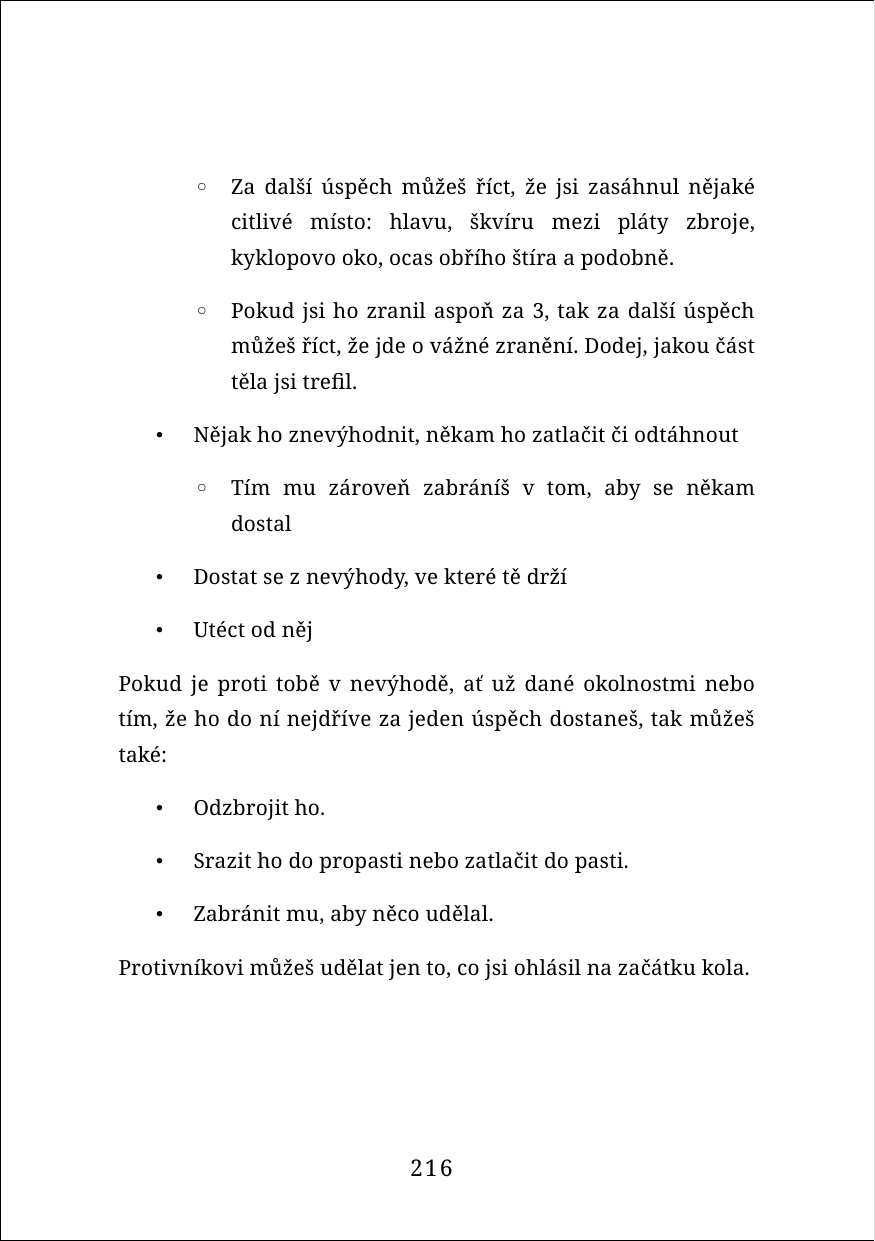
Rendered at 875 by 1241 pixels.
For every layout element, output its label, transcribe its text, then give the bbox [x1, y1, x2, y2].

list Srazit ho do propasti nebo zatlačit do pasti. [156, 846, 756, 875]
list Zabránit mu, aby něco udělal. [156, 899, 756, 928]
list Za další úspěch můžeš říct, že jsi zasáhnul nějaké citlivé místo: hlavu, škvíru mezi pláty zbroje, kyklopovo oko, ocas obřího štíra a podobně. [193, 172, 756, 271]
text Pokud je proti tobě v nevýhodě, ať už dané okolnostmi nebo tím, že ho do ní nejdříve za jeden úspěch dostaneš, tak můžeš také: [118, 669, 756, 768]
list Dostat se z nevýhody, ve které tě drží [156, 562, 756, 591]
list Pokud jsi ho zranil aspoň za 3, tak za další úspěch můžeš říct, že jde o vážné zranění. Dodej, jakou část těla jsi trefil. [193, 296, 756, 396]
list Utéct od něj [156, 616, 756, 644]
list Nějak ho znevýhodnit, někam ho zatlačit či odtáhnout [156, 420, 756, 449]
list Tím mu zároveň zabráníš v tom, aby se někam dostal [193, 473, 756, 537]
list Odzbrojit ho. [156, 793, 756, 821]
text Protivníkovi můžeš udělat jen to, co jsi ohlásil na začátku kola. [118, 953, 756, 981]
